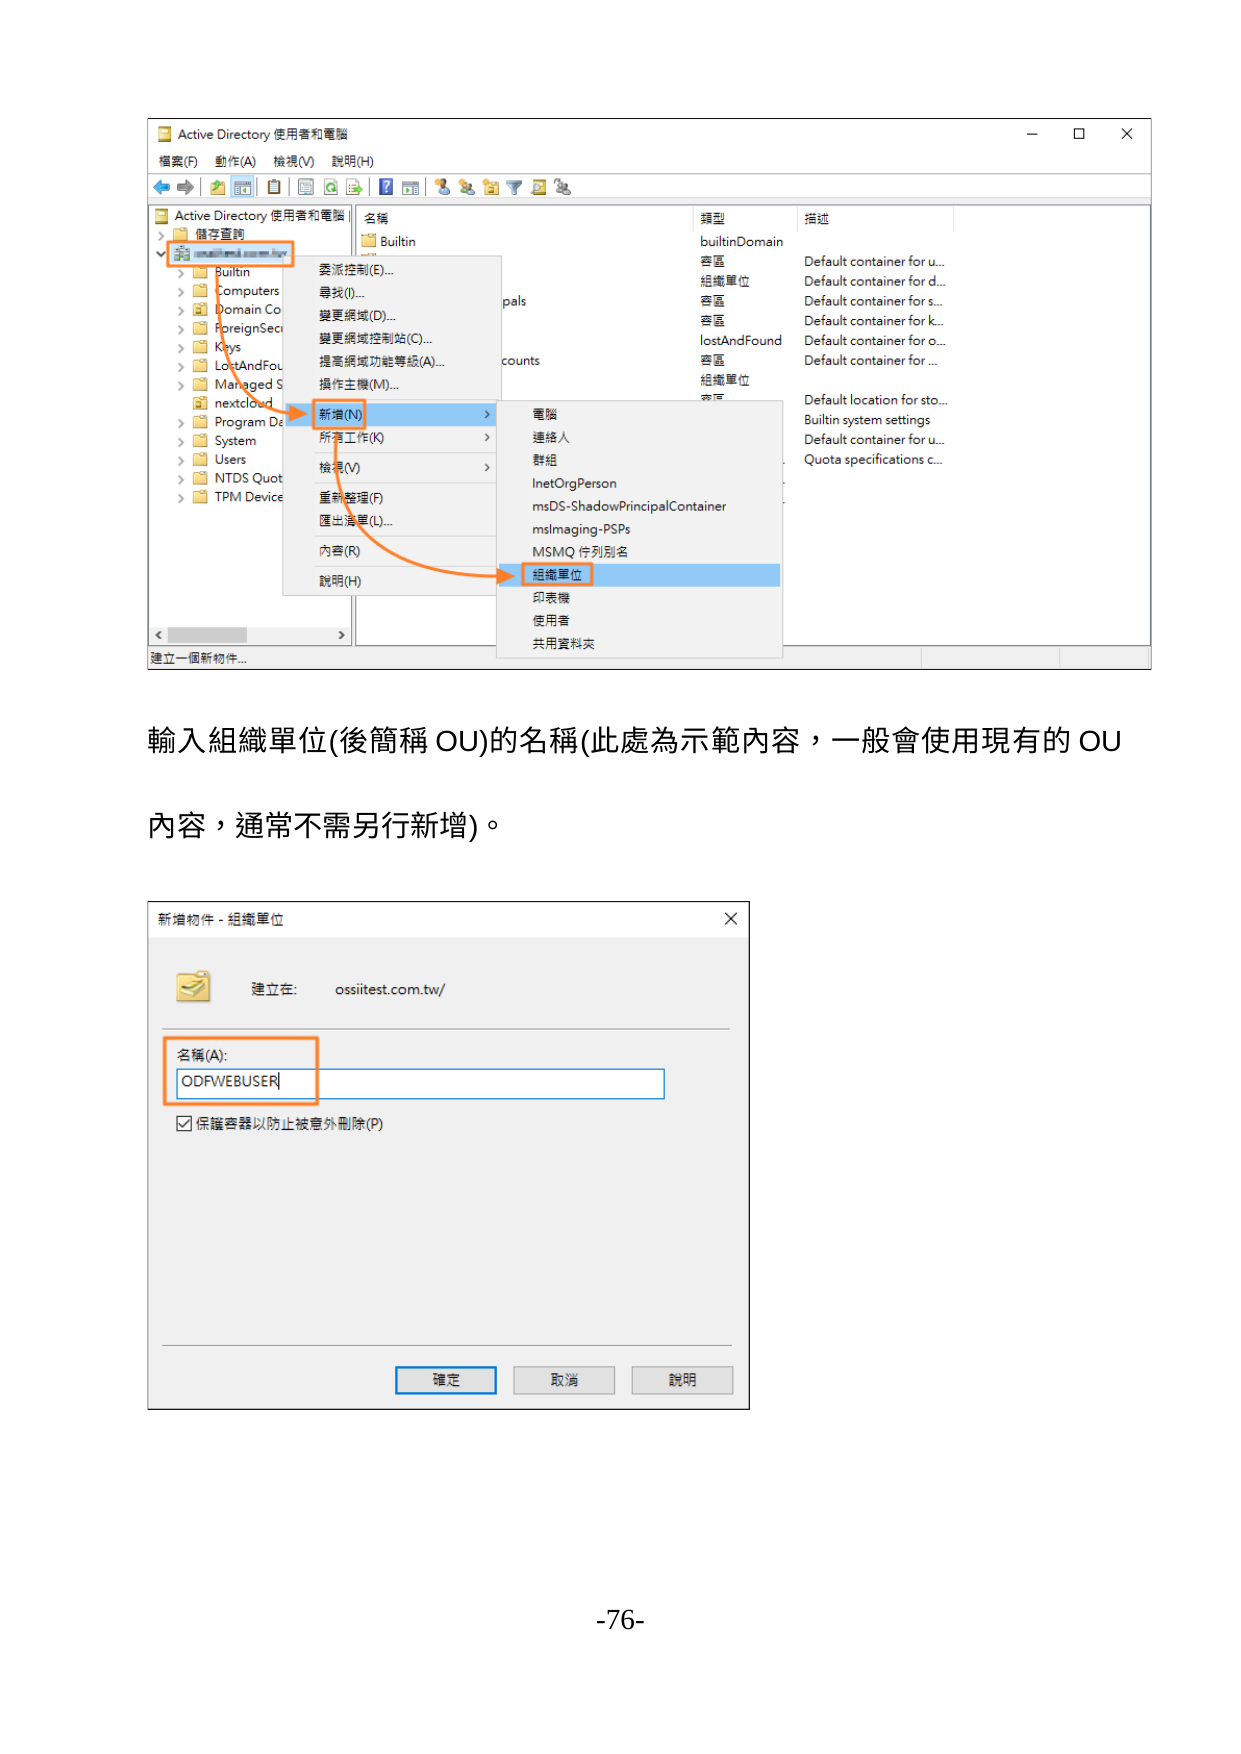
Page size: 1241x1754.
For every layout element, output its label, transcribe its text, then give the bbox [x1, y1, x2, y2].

text 輸入組織單位(後簡稱OU)的名稱(此處為示範內容，一般會使用現有的OU內容，通常不需另行新增)。 [148, 718, 1122, 844]
picture [147, 901, 750, 1410]
picture [147, 118, 1152, 670]
